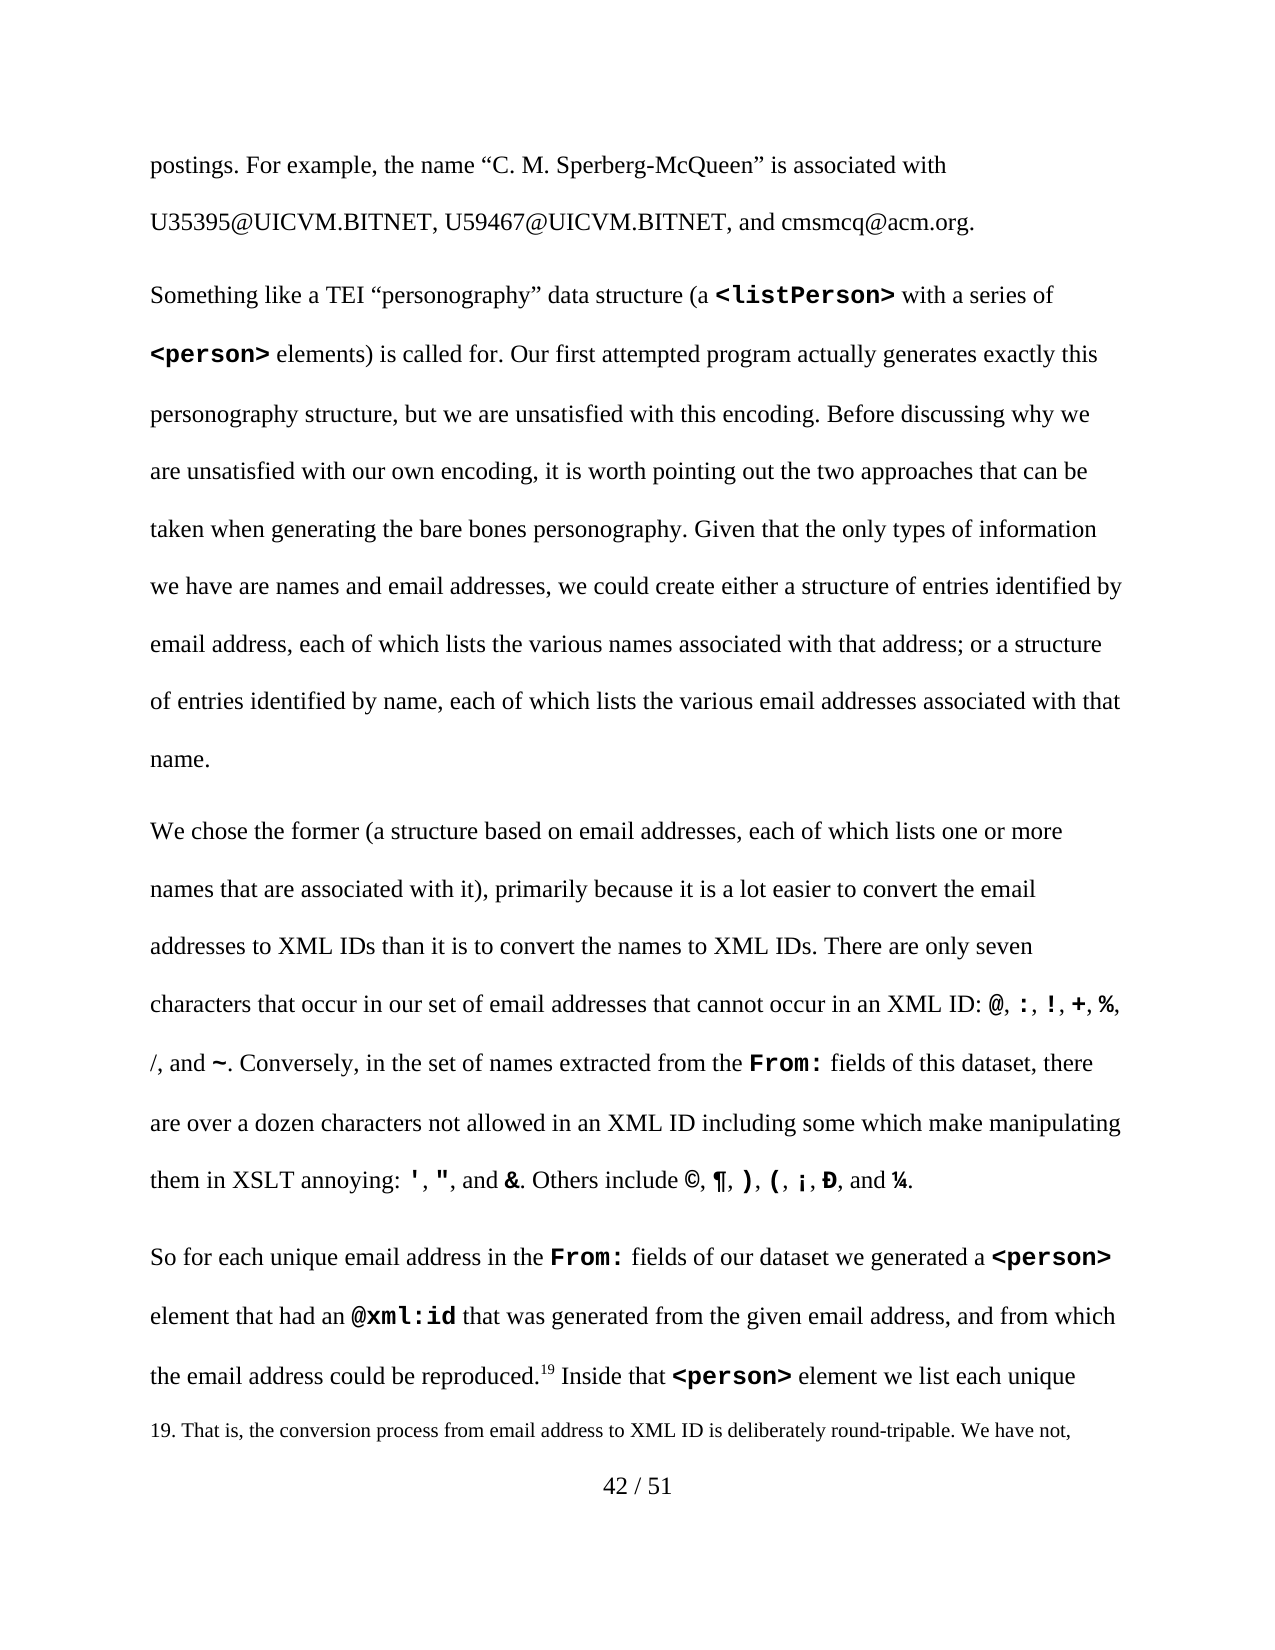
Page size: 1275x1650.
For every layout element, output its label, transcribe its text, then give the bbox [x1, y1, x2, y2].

text . That is, the conversion process from email address to XML ID is deliberately round-tripable. We have not, [150, 1418, 1125, 1442]
text Something like a TEI “personography” data structure (a <listPerson> with a series of <person> elements) is called for. Our first attempted program actually generates exactly this personography structure, but we are unsatisfied with this encoding. Before discussing why we are unsatisfied with our own encoding, it is worth pointing out the two approaches that can be taken when generating the bare bones personography. Given that the only types of information we have are names and email addresses, we could create either a structure of entries identified by email address, each of which lists the various names associated with that address; or a structure of entries identified by name, each of which lists the various email addresses associated with that name. [150, 280, 1125, 773]
text We chose the former (a structure based on email addresses, each of which lists one or more names that are associated with it), primarily because it is a lot easier to convert the email addresses to XML IDs than it is to convert the names to XML IDs. There are only seven characters that occur in our set of email addresses that cannot occur in an XML ID: @, :, !, +, %, /, and ~. Conversely, in the set of names extracted from the From: fields of this dataset, there are over a dozen characters not allowed in an XML ID including some which make manipulating them in XSLT annoying: ', ", and &. Others include ©, ¶, ), (, ¡, Ð, and ¼. [150, 816, 1125, 1196]
text postings. For example, the name “C. M. Sperberg-McQueen” is associated with U35395@UICVM.BITNET, U59467@UICVM.BITNET, and cmsmcq@acm.org. [150, 150, 1125, 236]
text So for each unique email address in the From: fields of our dataset we generated a <person> element that had an @xml:id that was generated from the given email address, and from which the email address could be reproduced. Inside that <person> element we list each unique [150, 1242, 1125, 1392]
